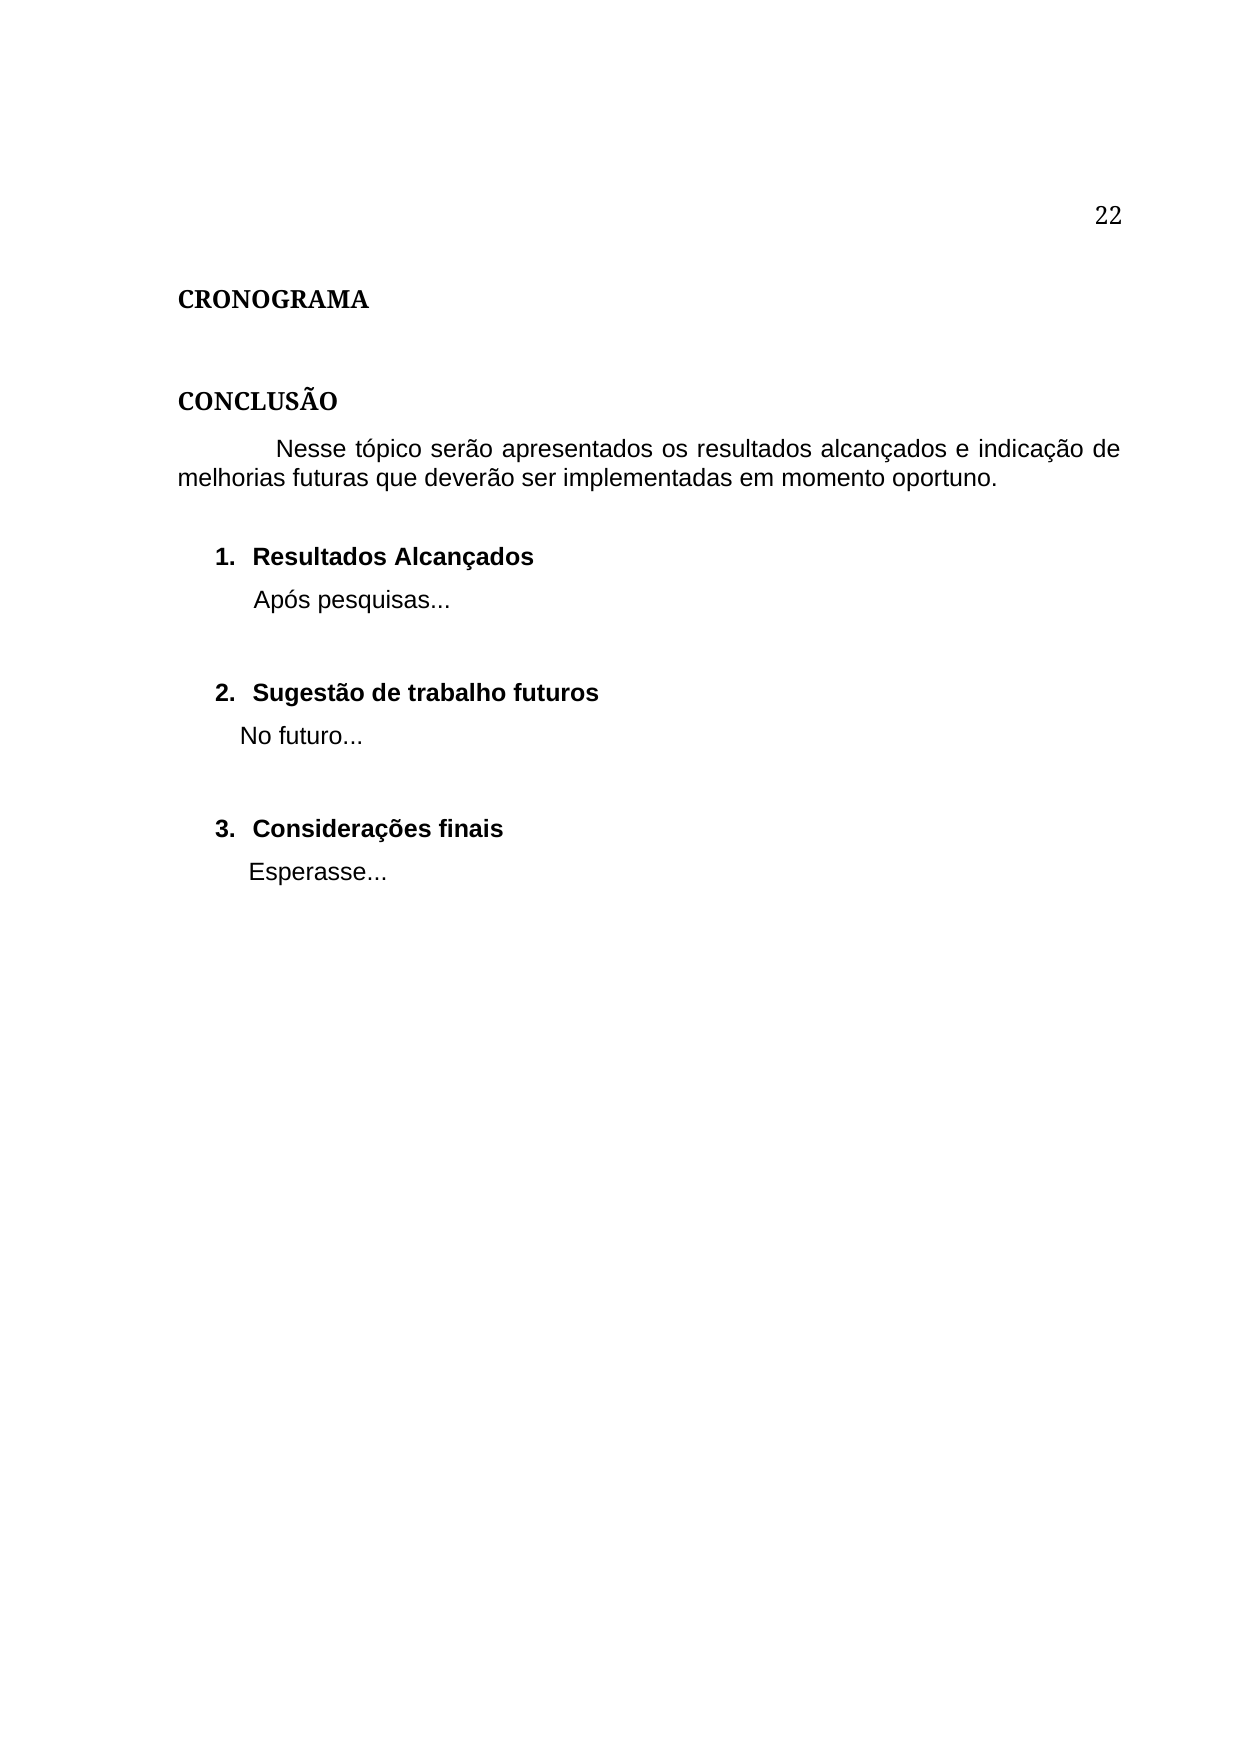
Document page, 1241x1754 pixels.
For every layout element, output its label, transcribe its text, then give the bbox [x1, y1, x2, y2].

subtitle CONCLUSÃO [177, 383, 1122, 417]
list No futuro... [177, 721, 1122, 750]
list Após pesquisas... [177, 585, 1122, 613]
text Nesse tópico serão apresentados os resultados alcançados e indicação de melhorias futuras que deverão ser implementadas em momento oportuno. [177, 434, 1122, 492]
subtitle Sugestão de trabalho futuros [215, 678, 1122, 707]
subtitle CRONOGRAMA [177, 282, 1122, 316]
subtitle Resultados Alcançados [215, 542, 1122, 570]
list Esperasse... [179, 857, 1122, 886]
subtitle Considerações finais [215, 814, 1122, 843]
